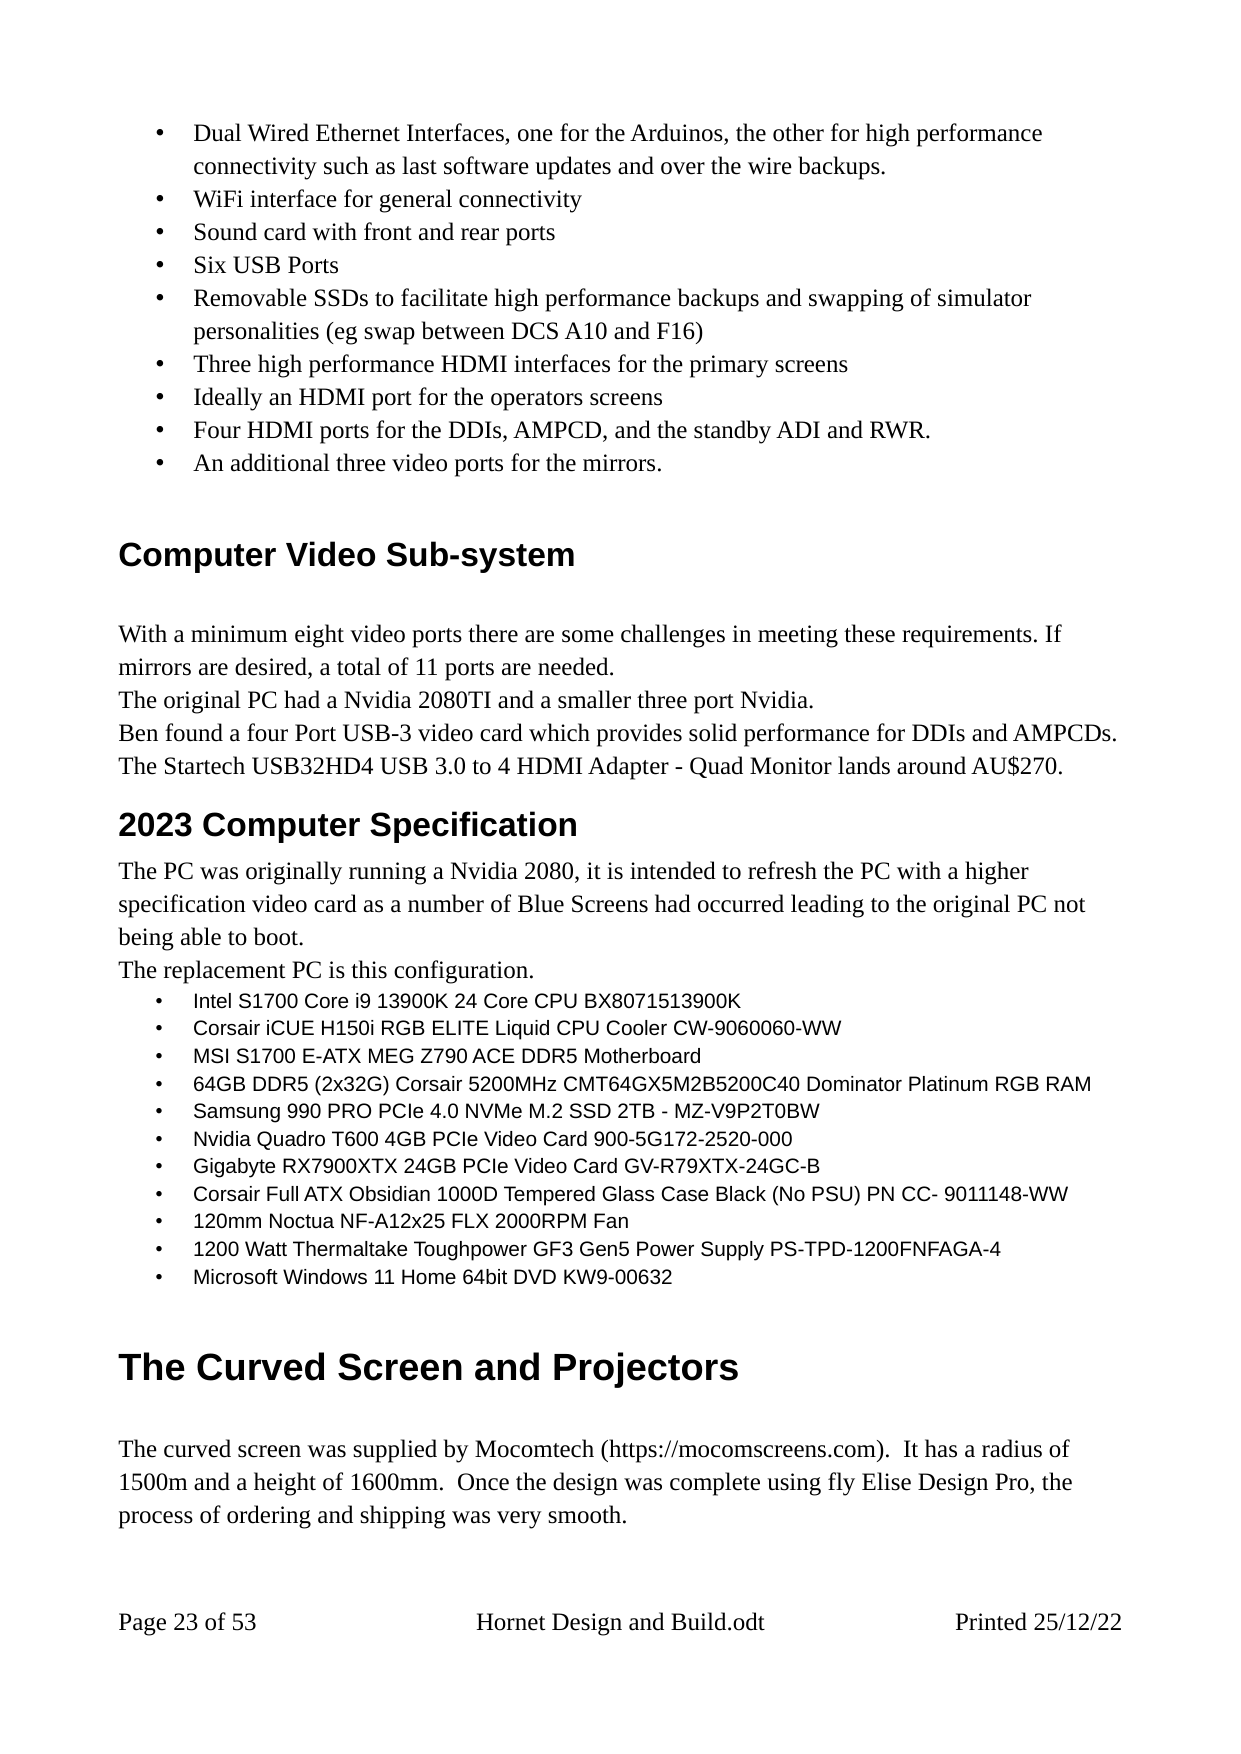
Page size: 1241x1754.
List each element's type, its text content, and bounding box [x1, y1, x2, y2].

list Intel S1700 Core i9 13900K 24 Core CPU BX8071513900K [155, 988, 1122, 1013]
text The curved screen was supplied by Mocomtech (https://mocomscreens.com). It has a radius of 1500m and a height of 1600mm. Once the design was complete using fly Elise Design Pro, the process of ordering and shipping was very smooth. [118, 1434, 1122, 1529]
list 120mm Noctua NF-A12x25 FLX 2000RPM Fan [155, 1209, 1122, 1233]
text The original PC had a Nvidia 2080TI and a smaller three port Nvidia. [118, 685, 1122, 714]
subtitle The Curved Screen and Projectors [118, 1345, 1122, 1388]
text The replacement PC is this configuration. [118, 956, 1122, 984]
list Corsair iCUE H150i RGB ELITE Liquid CPU Cooler CW-9060060-WW [155, 1016, 1122, 1040]
list Four HDMI ports for the DDIs, AMPCD, and the standby ADI and RWR. [156, 415, 1122, 444]
subtitle Computer Video Sub-system [118, 535, 1122, 574]
list 1200 Watt Thermaltake Toughpower GF3 Gen5 Power Supply PS-TPD-1200FNFAGA-4 [155, 1237, 1122, 1261]
text With a minimum eight video ports there are some challenges in meeting these requirements. If mirrors are desired, a total of 11 ports are needed. [118, 619, 1122, 681]
list WiFi interface for general connectivity [156, 184, 1122, 213]
text Ben found a four Port USB-3 video card which provides solid performance for DDIs and AMPCDs. The Startech USB32HD4 USB 3.0 to 4 HDMI Adapter - Quad Monitor lands around AU$270. [118, 718, 1122, 780]
list Six USB Ports [156, 250, 1122, 279]
list Corsair Full ATX Obsidian 1000D Tempered Glass Case Black (No PSU) PN CC- 9011148-WW [155, 1182, 1122, 1206]
list Removable SSDs to facilitate high performance backups and swapping of simulator personalities (eg swap between DCS A10 and F16) [156, 283, 1122, 345]
list Gigabyte RX7900XTX 24GB PCIe Video Card GV-R79XTX-24GC-B [155, 1154, 1122, 1178]
list Three high performance HDMI interfaces for the primary screens [156, 349, 1122, 378]
list Nvidia Quadro T600 4GB PCIe Video Card 900-5G172-2520-000 [155, 1127, 1122, 1151]
list Sound card with front and rear ports [156, 217, 1122, 246]
list Microsoft Windows 11 Home 64bit DVD KW9-00632 [155, 1264, 1122, 1289]
list Ideally an HDMI port for the operators screens [156, 382, 1122, 411]
list Dual Wired Ethernet Interfaces, one for the Arduinos, the other for high performance connectivity such as last software updates and over the wire backups. [156, 118, 1122, 180]
list 64GB DDR5 (2x32G) Corsair 5200MHz CMT64GX5M2B5200C40 Dominator Platinum RGB RAM [155, 1071, 1122, 1095]
list MSI S1700 E-ATX MEG Z790 ACE DDR5 Motherboard [155, 1044, 1122, 1068]
subtitle 2023 Computer Specification [118, 805, 1122, 844]
text The PC was originally running a Nvidia 2080, it is intended to refresh the PC with a higher specification video card as a number of Blue Screens had occurred leading to the original PC not being able to boot. [118, 856, 1122, 951]
list Samsung 990 PRO PCIe 4.0 NVMe M.2 SSD 2TB - MZ-V9P2T0BW [155, 1099, 1122, 1123]
list An additional three video ports for the mirrors. [156, 448, 1122, 477]
